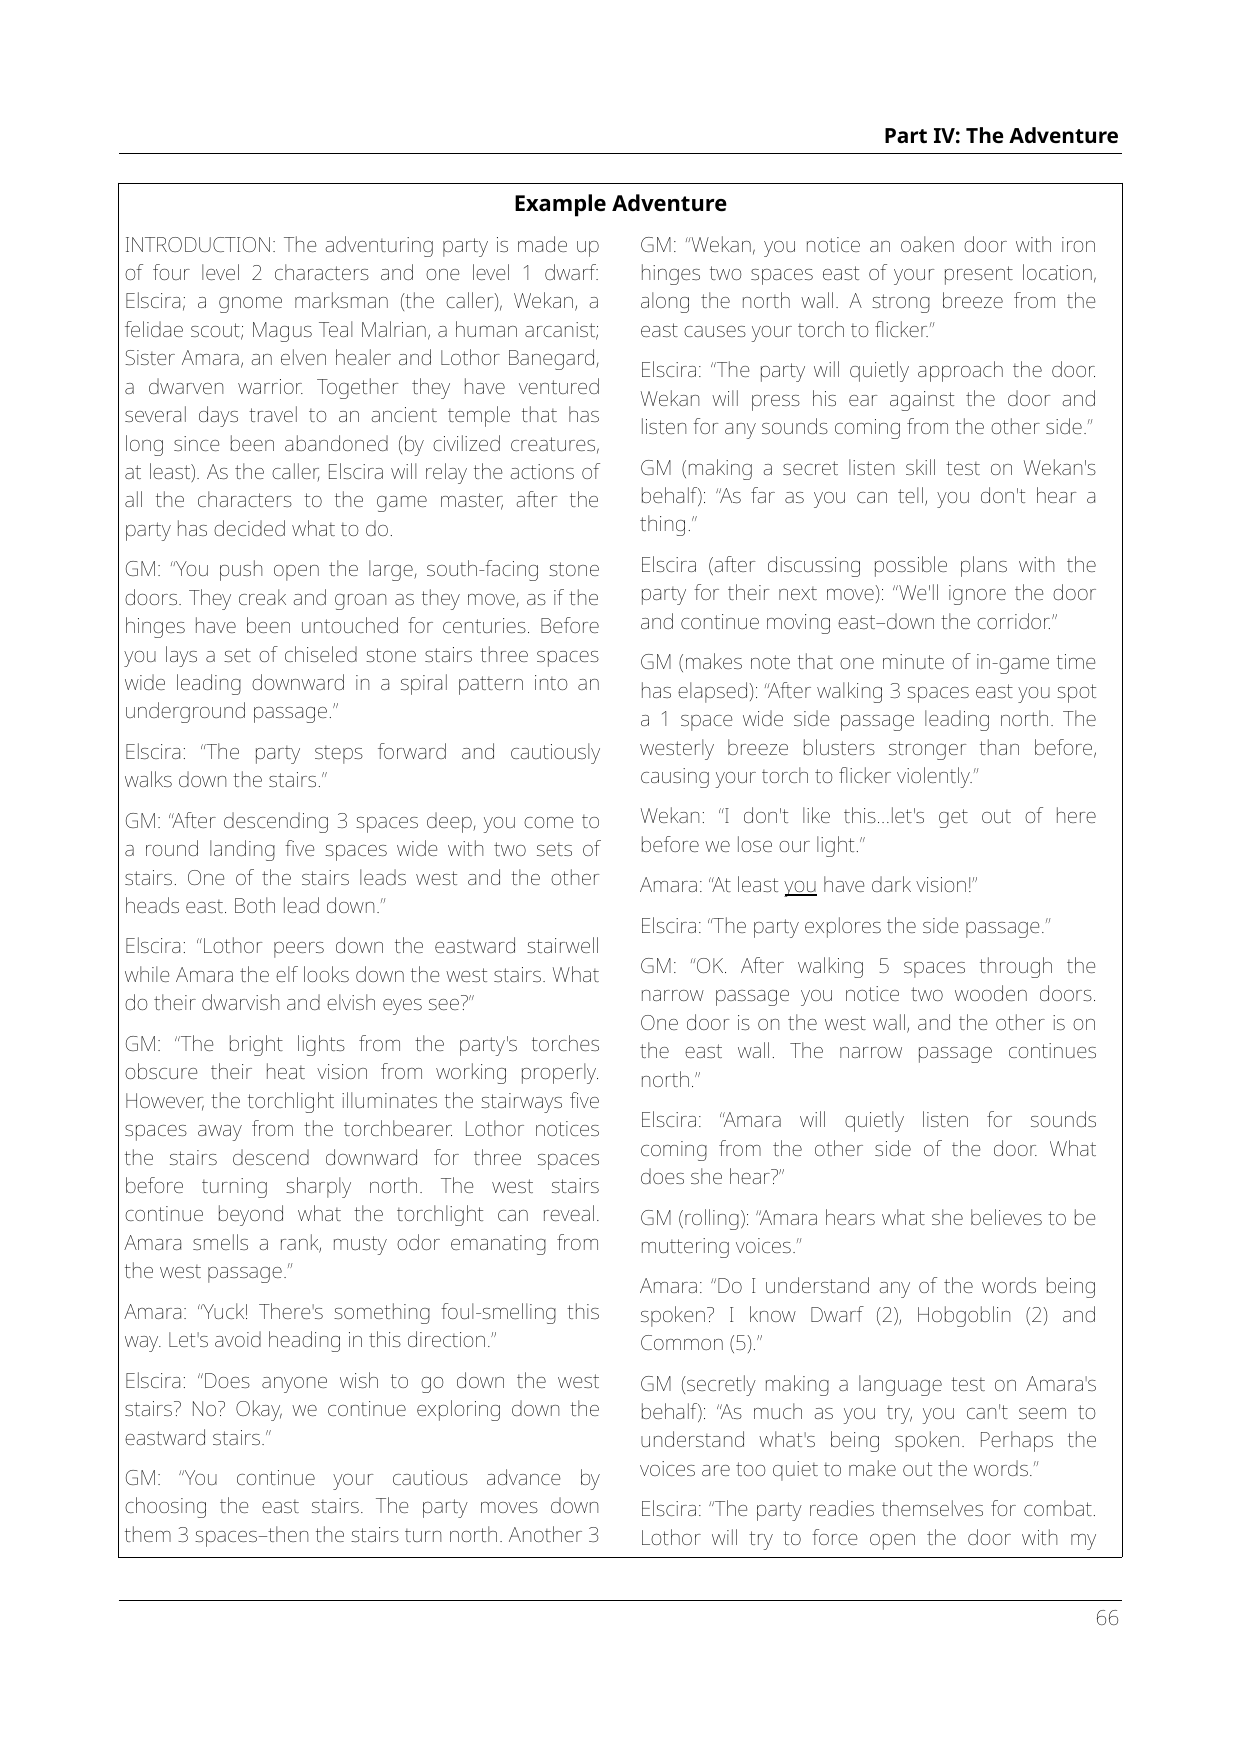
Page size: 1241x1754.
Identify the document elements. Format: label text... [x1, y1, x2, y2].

table_cell GM: “Wekan, you notice an oaken door with iron hinges two spaces east of your present location, along the north wall. A strong breeze from the east causes your torch to flicker.” Elscira: “The party will quietly approach the door. Wekan will press his ear against the door and listen for any sounds coming from the other side.” GM (making a secret listen skill test on Wekan's behalf): “As far as you can tell, you don't hear a thing.” Elscira (after discussing possible plans with the party for their next move): “We'll ignore the door and continue moving east–down the corridor.” GM (makes note that one minute of in-game time has elapsed): “After walking 3 spaces east you spot a 1 space wide side passage leading north. The westerly breeze blusters stronger than before, causing your torch to flicker violently.” Wekan: “I don't like this...let's get out of here before we lose our light.” Amara: “At least you have dark vision!” Elscira: “The party explores the side passage.” GM: “OK. After walking 5 spaces through the narrow passage you notice two wooden doors. One door is on the west wall, and the other is on the east wall. The narrow passage continues north.” Elscira: “Amara will quietly listen for sounds coming from the other side of the door. What does she hear?” GM (rolling): “Amara hears what she believes to be muttering voices.” Amara: “Do I understand any of the words being spoken? I know Dwarf (2), Hobgoblin (2) and Common (5).” GM (secretly making a language test on Amara's behalf): “As much as you try, you can't seem to understand what's being spoken. Perhaps the voices are too quiet to make out the words.” Elscira: “The party readies themselves for combat. Lothor will try to force open the door with my [634, 224, 1103, 1557]
table_cell [1103, 224, 1122, 1557]
table_header Example Adventure [119, 184, 1122, 224]
table_cell [606, 224, 634, 1557]
table_cell INTRODUCTION: The adventuring party is made up of four level 2 characters and one level 1 dwarf: Elscira; a gnome marksman (the caller), Wekan, a felidae scout; Magus Teal Malrian, a human arcanist; Sister Amara, an elven healer and Lothor Banegard, a dwarven warrior. Together they have ventured several days travel to an ancient temple that has long since been abandoned (by civilized creatures, at least). As the caller, Elscira will relay the actions of all the characters to the game master, after the party has decided what to do. GM: “You push open the large, south-facing stone doors. They creak and groan as they move, as if the hinges have been untouched for centuries. Before you lays a set of chiseled stone stairs three spaces wide leading downward in a spiral pattern into an underground passage.” Elscira: “The party steps forward and cautiously walks down the stairs.” GM: “After descending 3 spaces deep, you come to a round landing five spaces wide with two sets of stairs. One of the stairs leads west and the other heads east. Both lead down.” Elscira: “Lothor peers down the eastward stairwell while Amara the elf looks down the west stairs. What do their dwarvish and elvish eyes see?” GM: “The bright lights from the party's torches obscure their heat vision from working properly. However, the torchlight illuminates the stairways five spaces away from the torchbearer. Lothor notices the stairs descend downward for three spaces before turning sharply north. The west stairs continue beyond what the torchlight can reveal. Amara smells a rank, musty odor emanating from the west passage.” Amara: “Yuck! There's something foul-smelling this way. Let's avoid heading in this direction.” Elscira: “Does anyone wish to go down the west stairs? No? Okay, we continue exploring down the eastward stairs.” GM: “You continue your cautious advance by choosing the east stairs. The party moves down them 3 spaces–then the stairs turn north. Another 3 [119, 224, 606, 1557]
